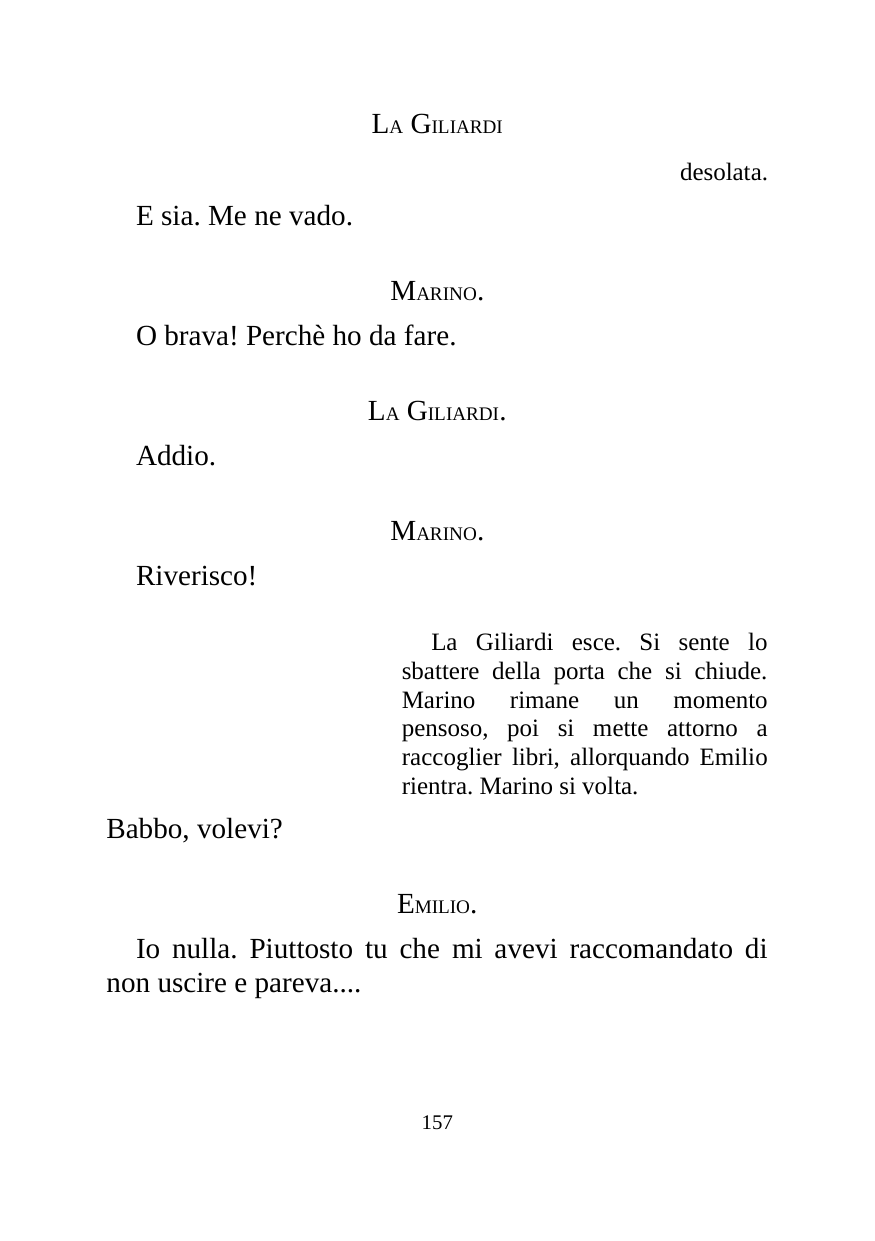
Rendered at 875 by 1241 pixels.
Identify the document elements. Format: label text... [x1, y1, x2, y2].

text Marino. [106, 513, 768, 547]
text La Giliardi [106, 106, 768, 140]
text Babbo, volevi? [106, 812, 768, 845]
text La Giliardi. [106, 393, 768, 426]
text desolata. [106, 157, 768, 186]
text Emilio. [106, 886, 768, 920]
text La Giliardi esce. Si sente lo sbattere della porta che si chiude. Marino rimane un momento pensoso, poi si mette attorno a raccoglier libri, allorquando Emilio rientra. Marino si volta. [402, 627, 768, 800]
text O brava! Perchè ho da fare. [106, 318, 768, 352]
text Riverisco! [106, 558, 768, 592]
text Addio. [106, 438, 768, 472]
text Marino. [106, 273, 768, 306]
text E sia. Me ne vado. [106, 198, 768, 232]
text Io nulla. Piuttosto tu che mi avevi raccomandato di non uscire e pareva.... [106, 932, 768, 999]
